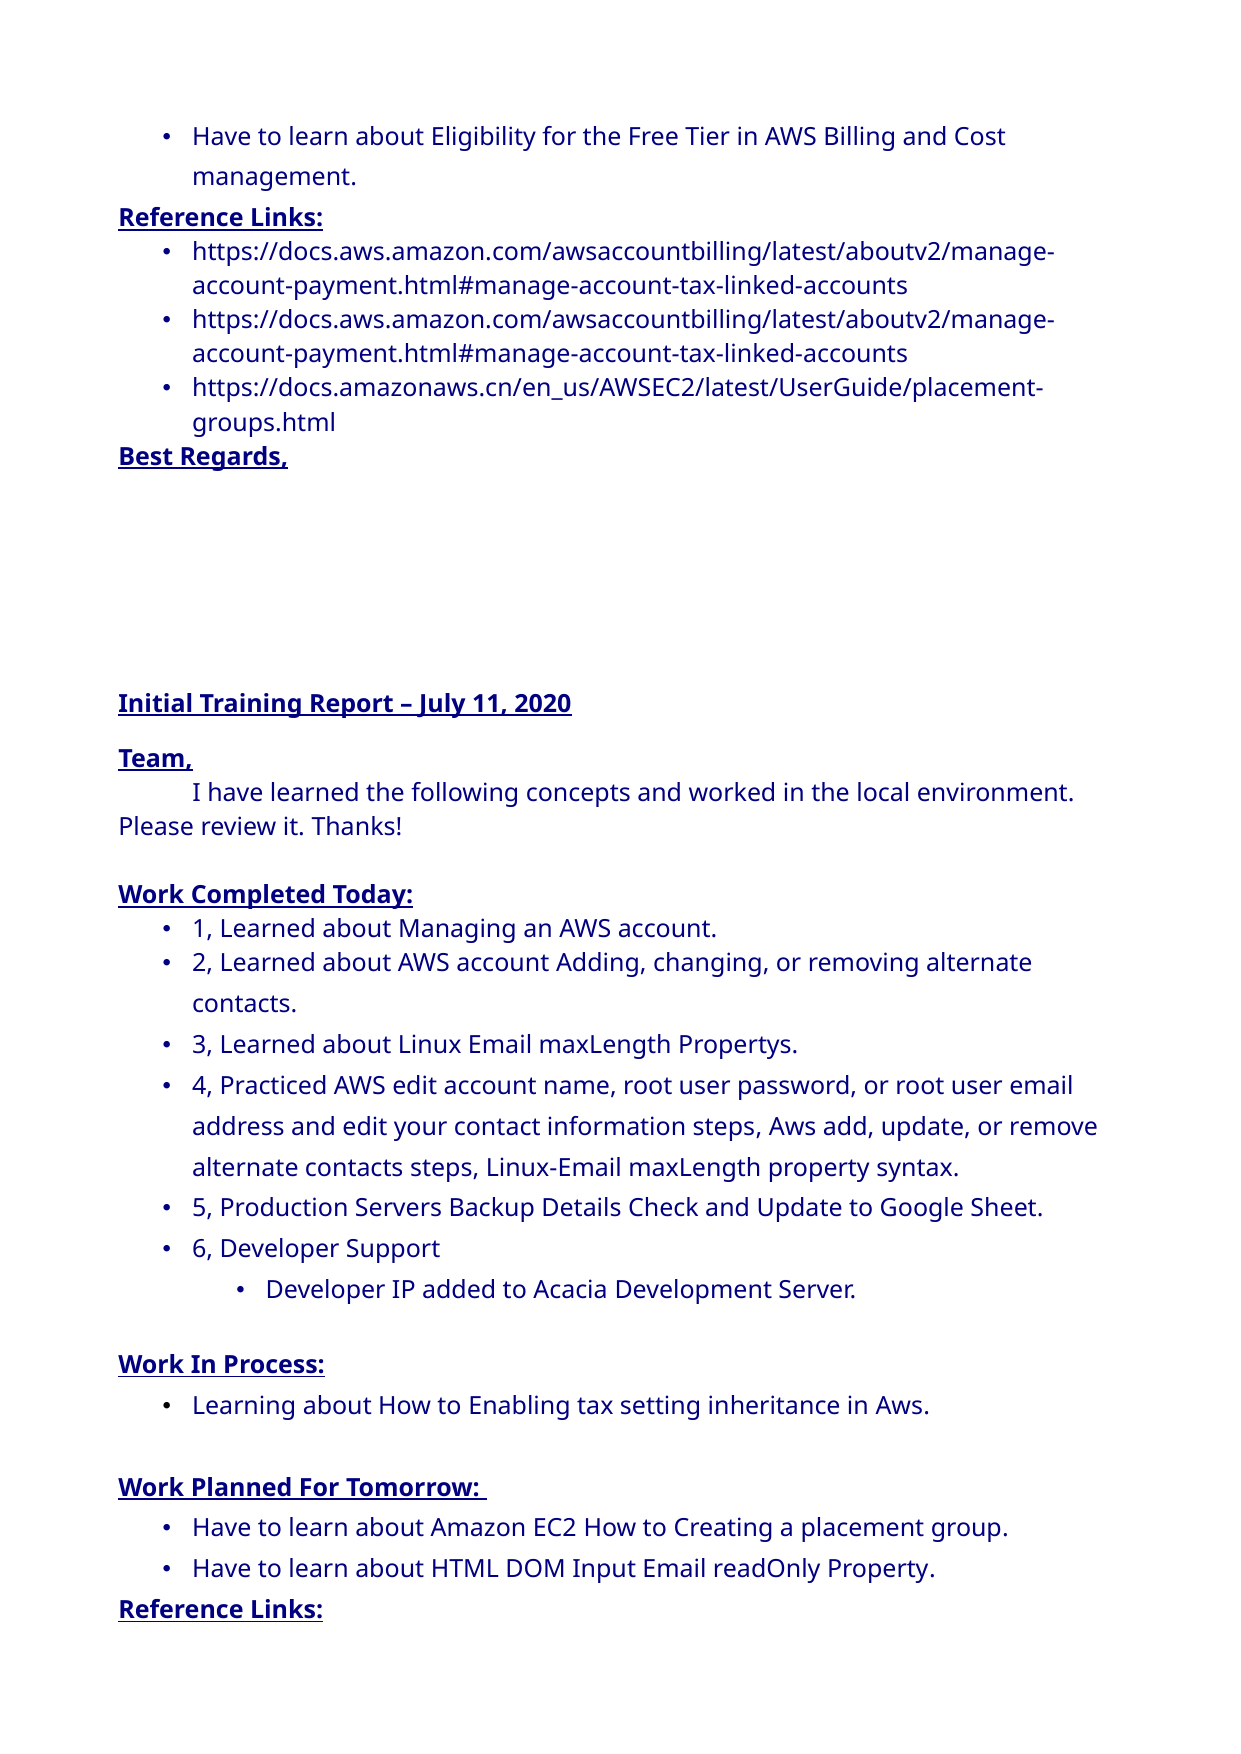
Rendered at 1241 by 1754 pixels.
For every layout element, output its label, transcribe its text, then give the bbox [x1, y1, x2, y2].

list Have to learn about Eligibility for the Free Tier in AWS Billing and Cost management. [162, 118, 1122, 193]
text Team, [118, 741, 1122, 775]
list Have to learn about Amazon EC2 How to Creating a placement group. [162, 1510, 1122, 1544]
text Work Planned For Tomorrow: [118, 1469, 1122, 1503]
subtitle Developer IP added to Acacia Development Server. [236, 1272, 1122, 1306]
list 5, Production Servers Backup Details Check and Update to Google Sheet. [162, 1190, 1122, 1224]
text Work In Process: [118, 1347, 1122, 1381]
list https://docs.aws.amazon.com/awsaccountbilling/latest/aboutv2/manage-account-payment.html#manage-account-tax-linked-accounts [162, 302, 1122, 370]
list Have to learn about HTML DOM Input Email readOnly Property. [162, 1551, 1122, 1585]
list Learning about How to Enabling tax setting inheritance in Aws. [162, 1387, 1122, 1422]
text I have learned the following concepts and worked in the local environment. Please review it. Thanks! [118, 775, 1122, 843]
list 4, Practiced AWS edit account name, root user password, or root user email address and edit your contact information steps, Aws add, update, or remove alternate contacts steps, Linux-Email maxLength property syntax. [162, 1068, 1122, 1183]
text Best Regards, [118, 438, 1122, 472]
text Initial Training Report – July 11, 2020 [118, 685, 1122, 719]
text Reference Links: [118, 1592, 1122, 1626]
text Work Completed Today: [118, 877, 1122, 911]
list 1, Learned about Managing an AWS account. [162, 911, 1122, 945]
list 2, Learned about AWS account Adding, changing, or removing alternate contacts. [162, 945, 1122, 1020]
list https://docs.amazonaws.cn/en_us/AWSEC2/latest/UserGuide/placement-groups.html [162, 370, 1122, 438]
text Reference Links: [118, 200, 1122, 234]
list 3, Learned about Linux Email maxLength Propertys. [162, 1027, 1122, 1061]
list https://docs.aws.amazon.com/awsaccountbilling/latest/aboutv2/manage-account-payment.html#manage-account-tax-linked-accounts [162, 234, 1122, 302]
list 6, Developer Support [162, 1231, 1122, 1265]
